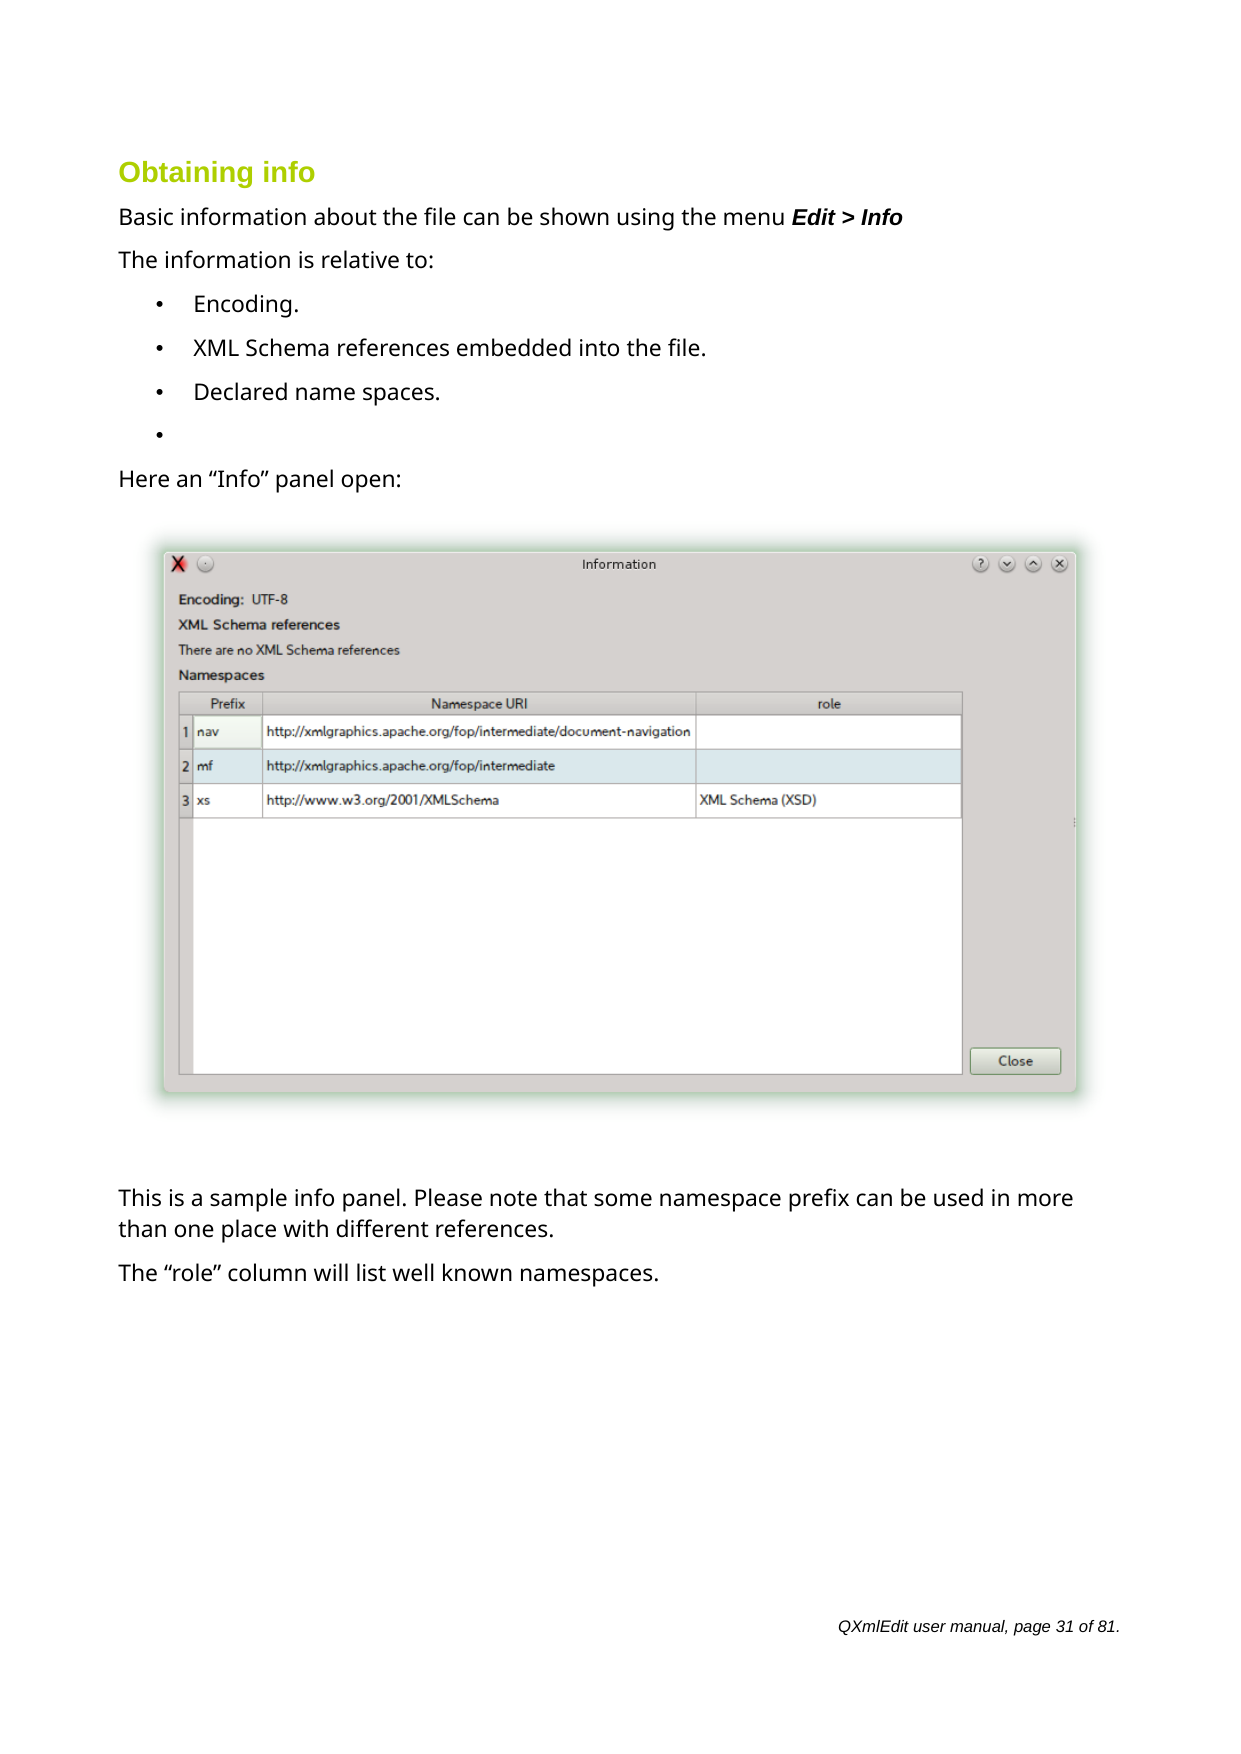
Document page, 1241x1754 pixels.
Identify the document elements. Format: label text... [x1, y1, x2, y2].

picture [118, 507, 1122, 1138]
list XML Schema references embedded into the file. [156, 332, 1122, 363]
text The information is relative to: [118, 244, 1122, 276]
subtitle Obtaining info [118, 155, 1122, 188]
text The “role” column will list well known namespaces. [118, 1257, 1122, 1288]
text Here an “Info” panel open: [118, 463, 1122, 494]
list Declared name spaces. [156, 376, 1122, 407]
text This is a sample info panel. Please note that some namespace prefix can be used in more than one place with different references. [118, 1182, 1122, 1244]
list Encoding. [156, 288, 1122, 319]
text Basic information about the file can be shown using the menu Edit > Info [118, 201, 1122, 232]
